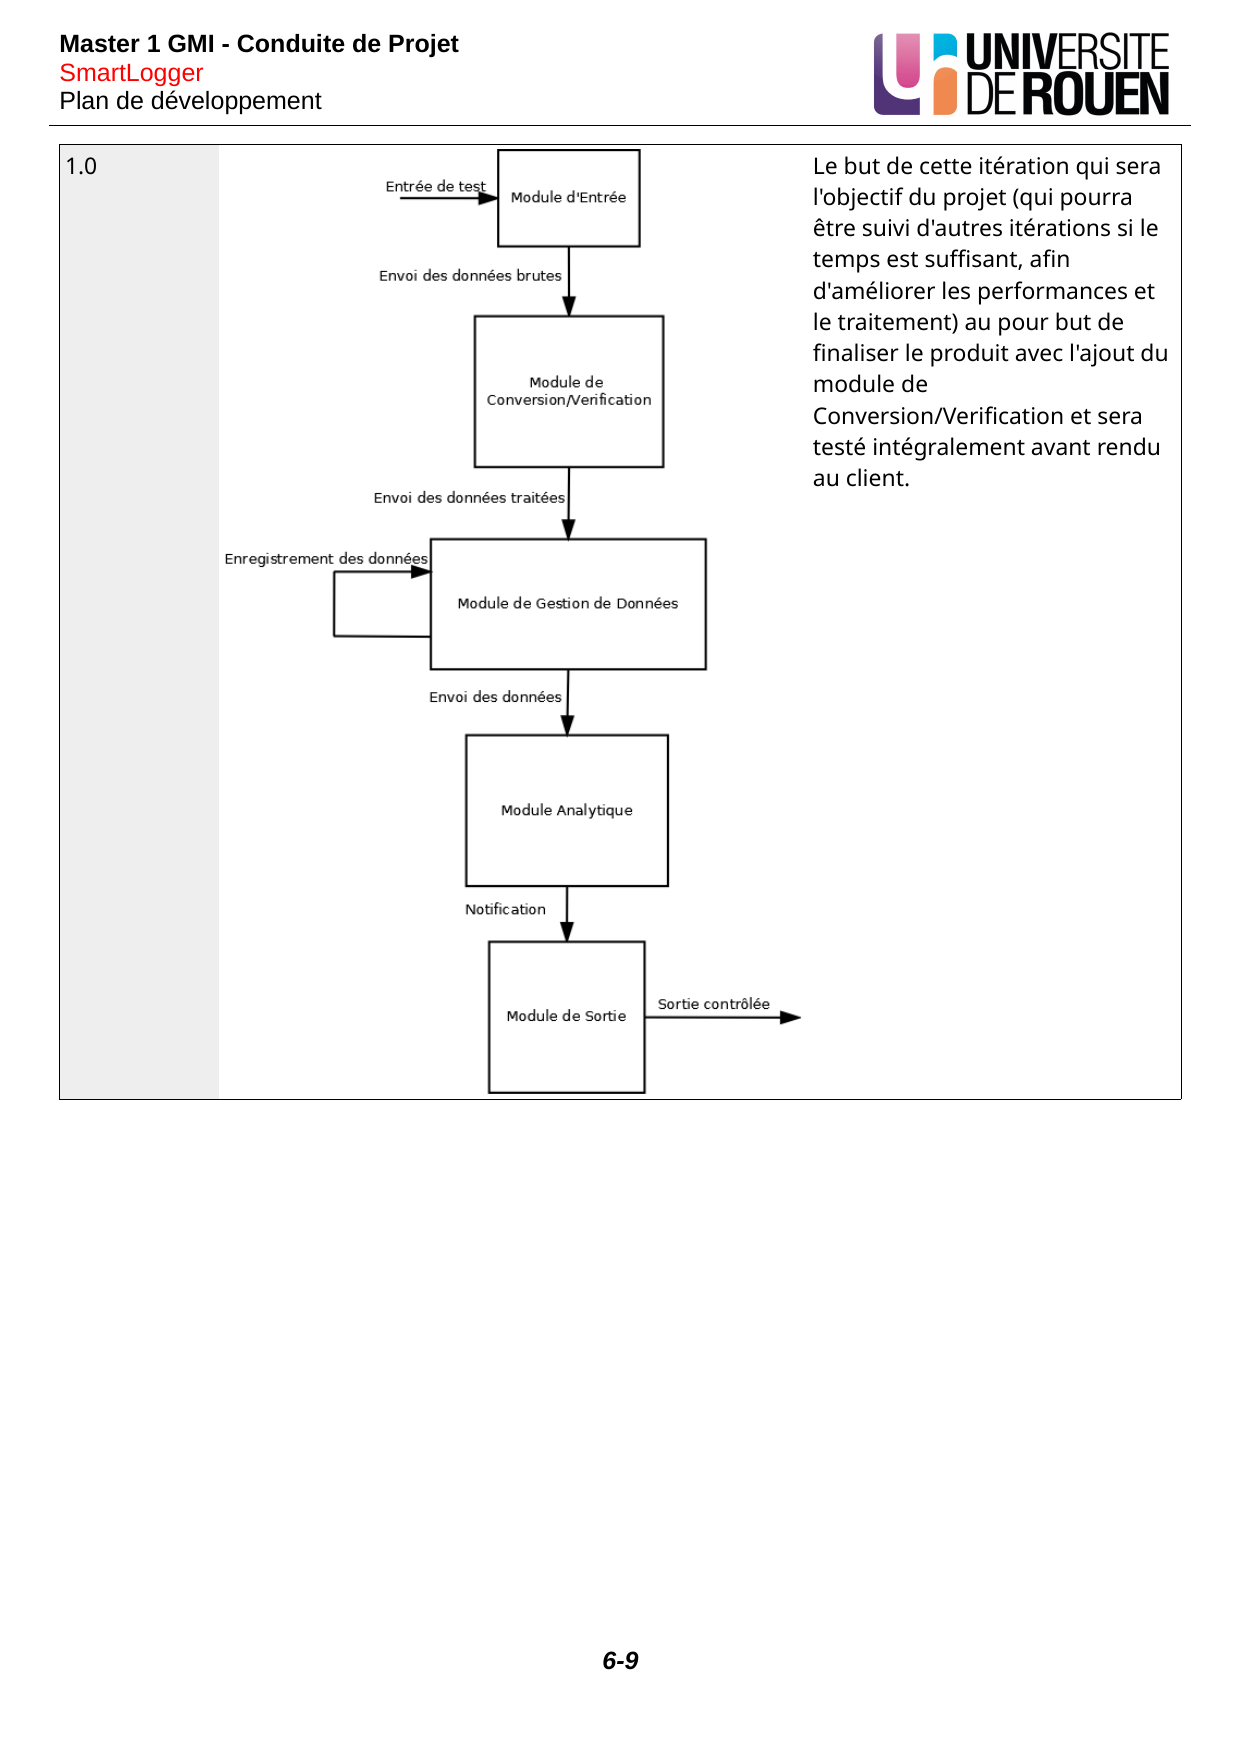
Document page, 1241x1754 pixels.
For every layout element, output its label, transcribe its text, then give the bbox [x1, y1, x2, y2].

table_cell [219, 145, 807, 1099]
picture [872, 32, 1170, 118]
table_cell Le but de cette itération qui sera l'objectif du projet (qui pourra être suivi d'autres itérations si le temps est suffisant, afin d'améliorer les performances et le traitement) au pour but de finaliser le produit avec l'ajout du module de Conversion/Verification et sera testé intégralement avant rendu au client. [807, 145, 1181, 1099]
table_cell 1.0 [60, 145, 219, 1099]
picture [225, 149, 802, 1094]
